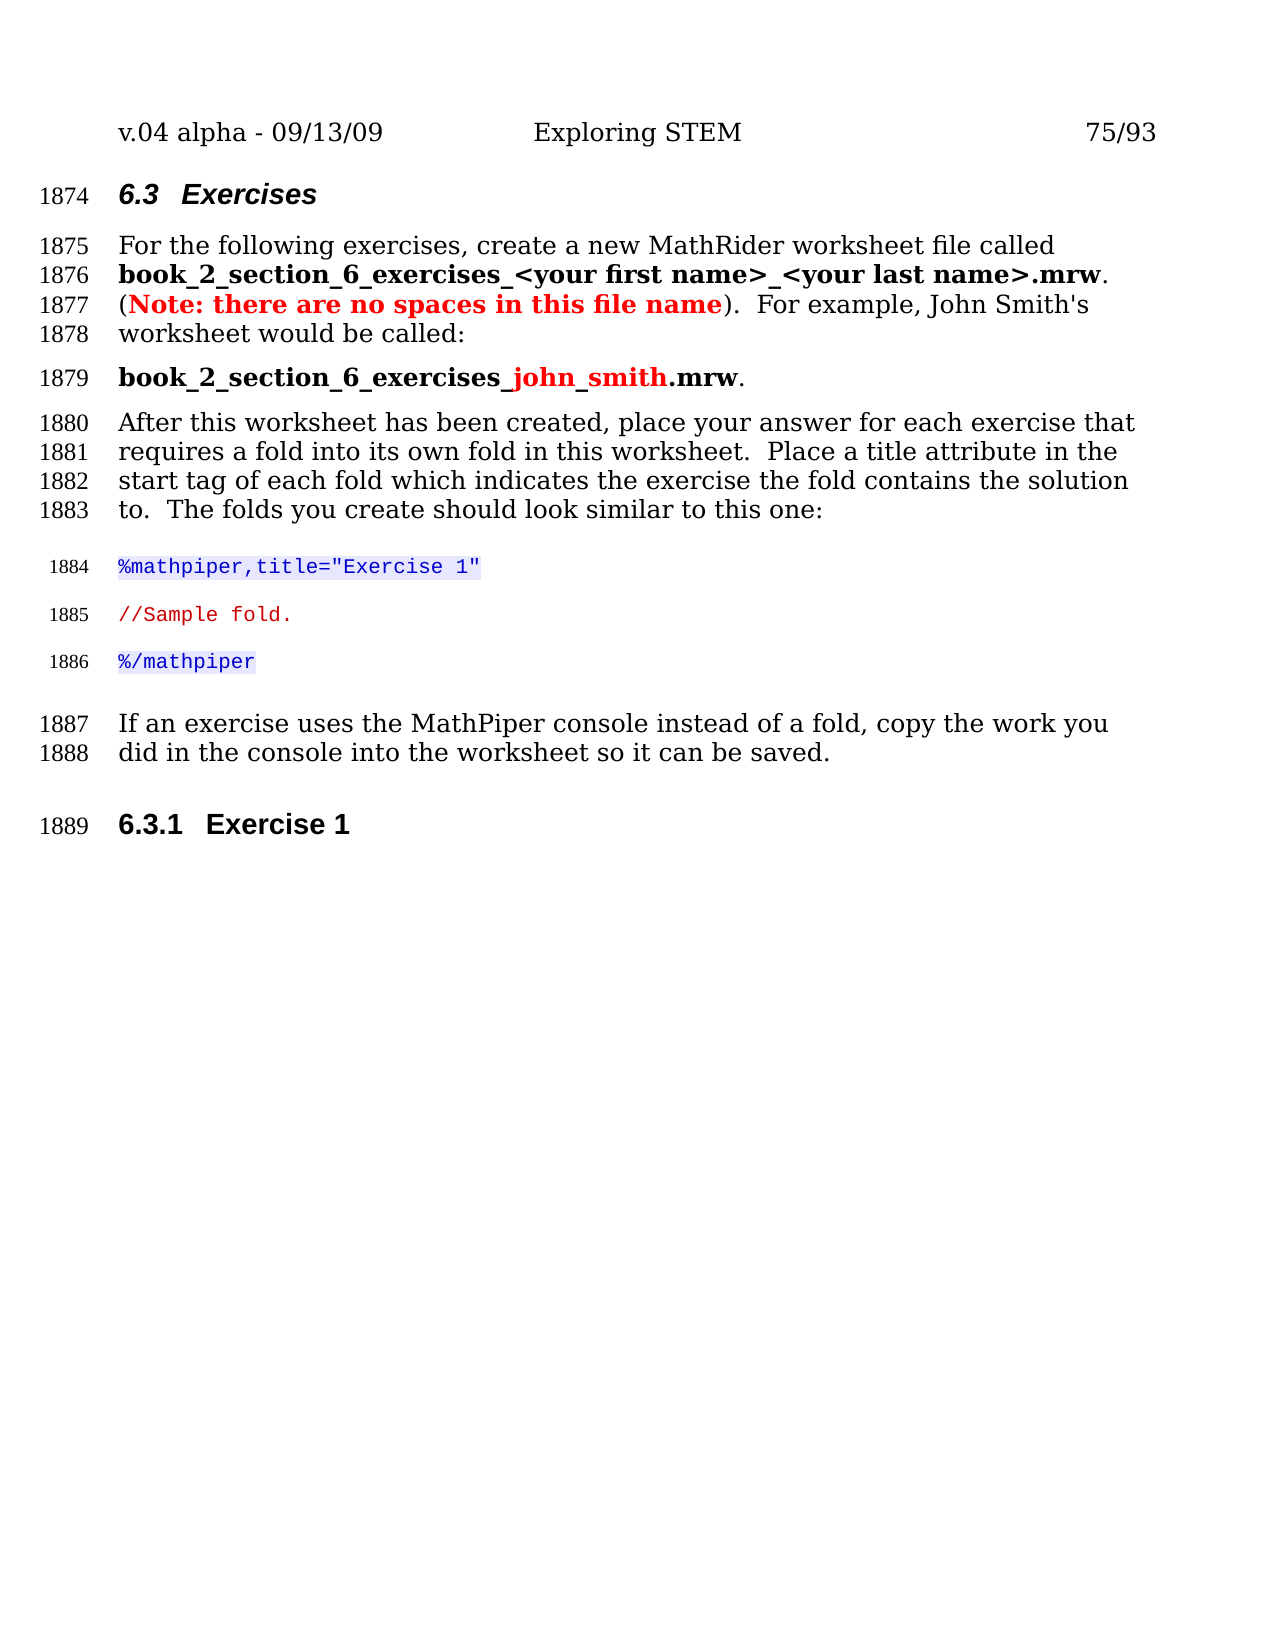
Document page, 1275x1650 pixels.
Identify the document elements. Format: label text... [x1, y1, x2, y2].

text For the following exercises, create a new MathRider worksheet file called book_2_section_6_exercises_<your first name>_<your last name>.mrw. (Note: there are no spaces in this file name). For example, John Smith's worksheet would be called: [118, 231, 1157, 348]
subtitle Exercises [118, 177, 1157, 210]
text %/mathpiper [118, 651, 1157, 674]
text %mathpiper,title="Exercise 1" [118, 556, 1157, 580]
text book_2_section_6_exercises_john_smith.mrw. [118, 363, 1157, 393]
text If an exercise uses the MathPiper console instead of a fold, copy the work you did in the console into the worksheet so it can be saved. [118, 709, 1157, 768]
subtitle Exercise 1 [118, 807, 1157, 840]
text After this worksheet has been created, place your answer for each exercise that requires a fold into its own fold in this worksheet. Place a title attribute in the start tag of each fold which indicates the exercise the fold contains the solution to. The folds you create should look similar to this one: [118, 408, 1157, 524]
text //Sample fold. [118, 604, 1157, 627]
